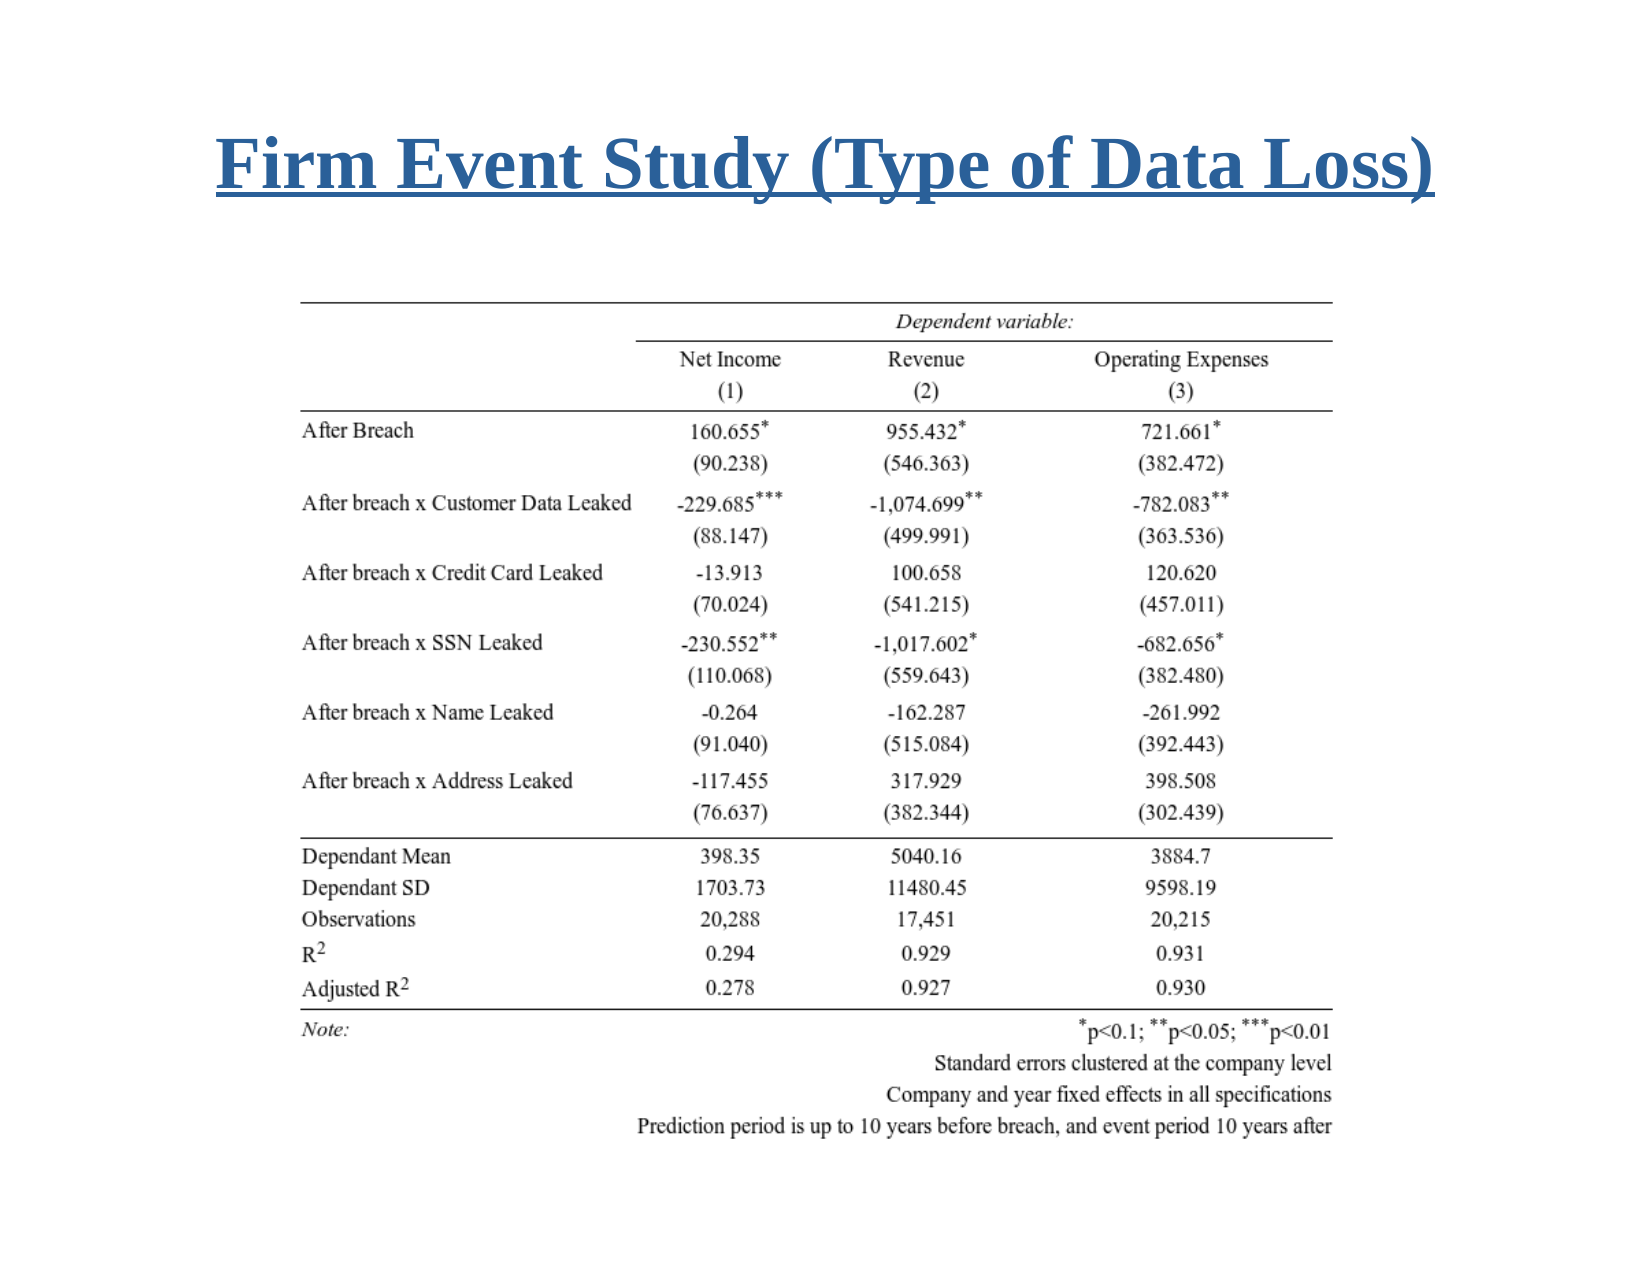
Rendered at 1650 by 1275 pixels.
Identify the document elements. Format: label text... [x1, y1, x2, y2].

text Firm Event Study (Type of Data Loss) [118, 118, 1532, 204]
picture [291, 290, 1359, 1154]
